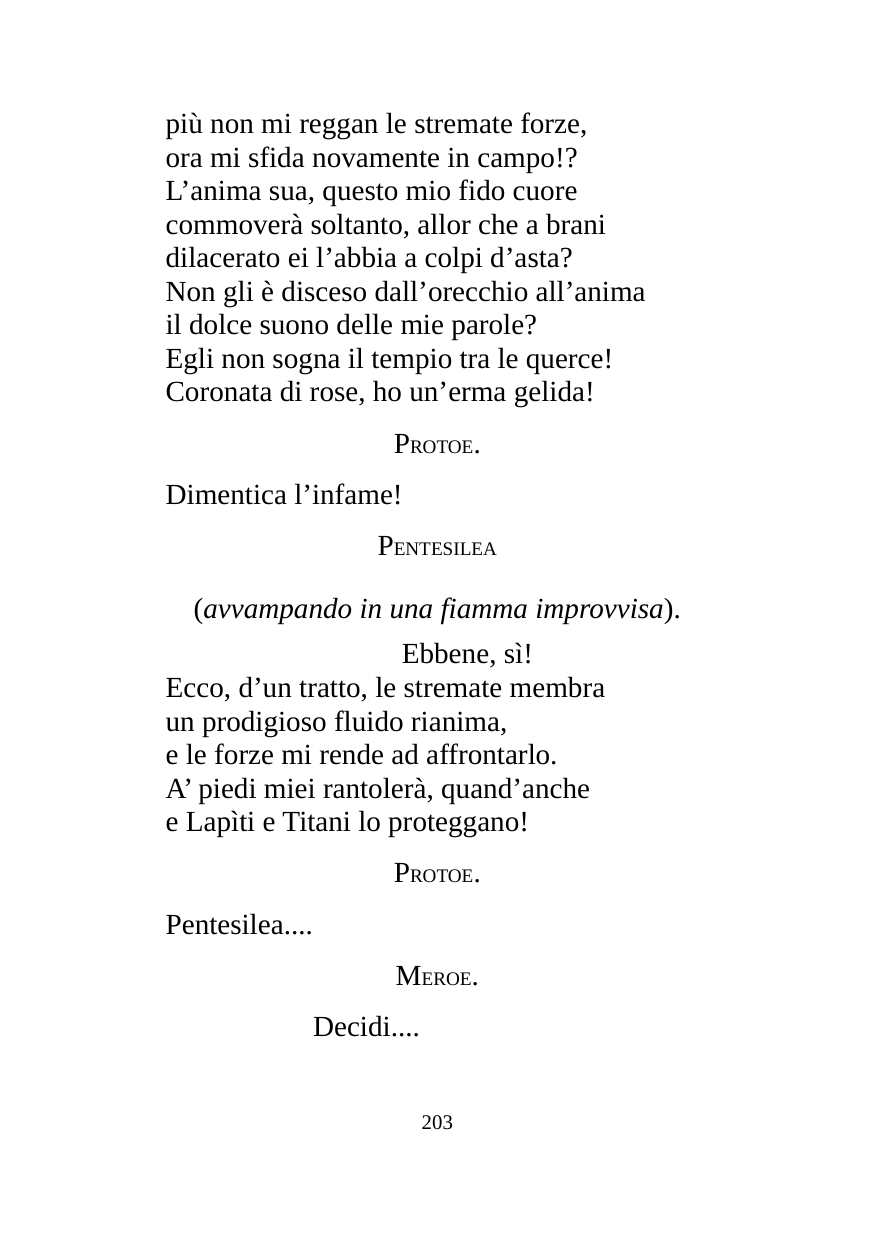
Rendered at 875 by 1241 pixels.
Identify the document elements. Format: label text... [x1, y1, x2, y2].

text (avvampando in una fiamma improvvisa). [106, 591, 768, 625]
text Meroe. [106, 958, 768, 992]
text Decidi.... [165, 1009, 768, 1043]
text Protoe. [106, 426, 768, 459]
text Protoe. [106, 856, 768, 889]
text Pentesilea.... [165, 907, 768, 940]
text Dimentica l’infame! [165, 477, 768, 511]
text Pentesilea [106, 528, 768, 562]
text più non mi reggan le stremate forze, ora mi sfida novamente in campo!? L’anima sua, questo mio fido cuore commoverà soltanto, allor che a brani dilacerato ei l’abbia a colpi d’asta? Non gli è disceso dall’orecchio all’anima il dolce suono delle mie parole? Egli non sogna il tempio tra le querce! Coronata di rose, ho un’erma gelida! [165, 106, 768, 408]
text Ebbene, sì! Ecco, d’un tratto, le stremate membra un prodigioso fluido rianima, e le forze mi rende ad affrontarlo. A’ piedi miei rantolerà, quand’anche e Lapìti e Titani lo proteggano! [165, 637, 768, 838]
